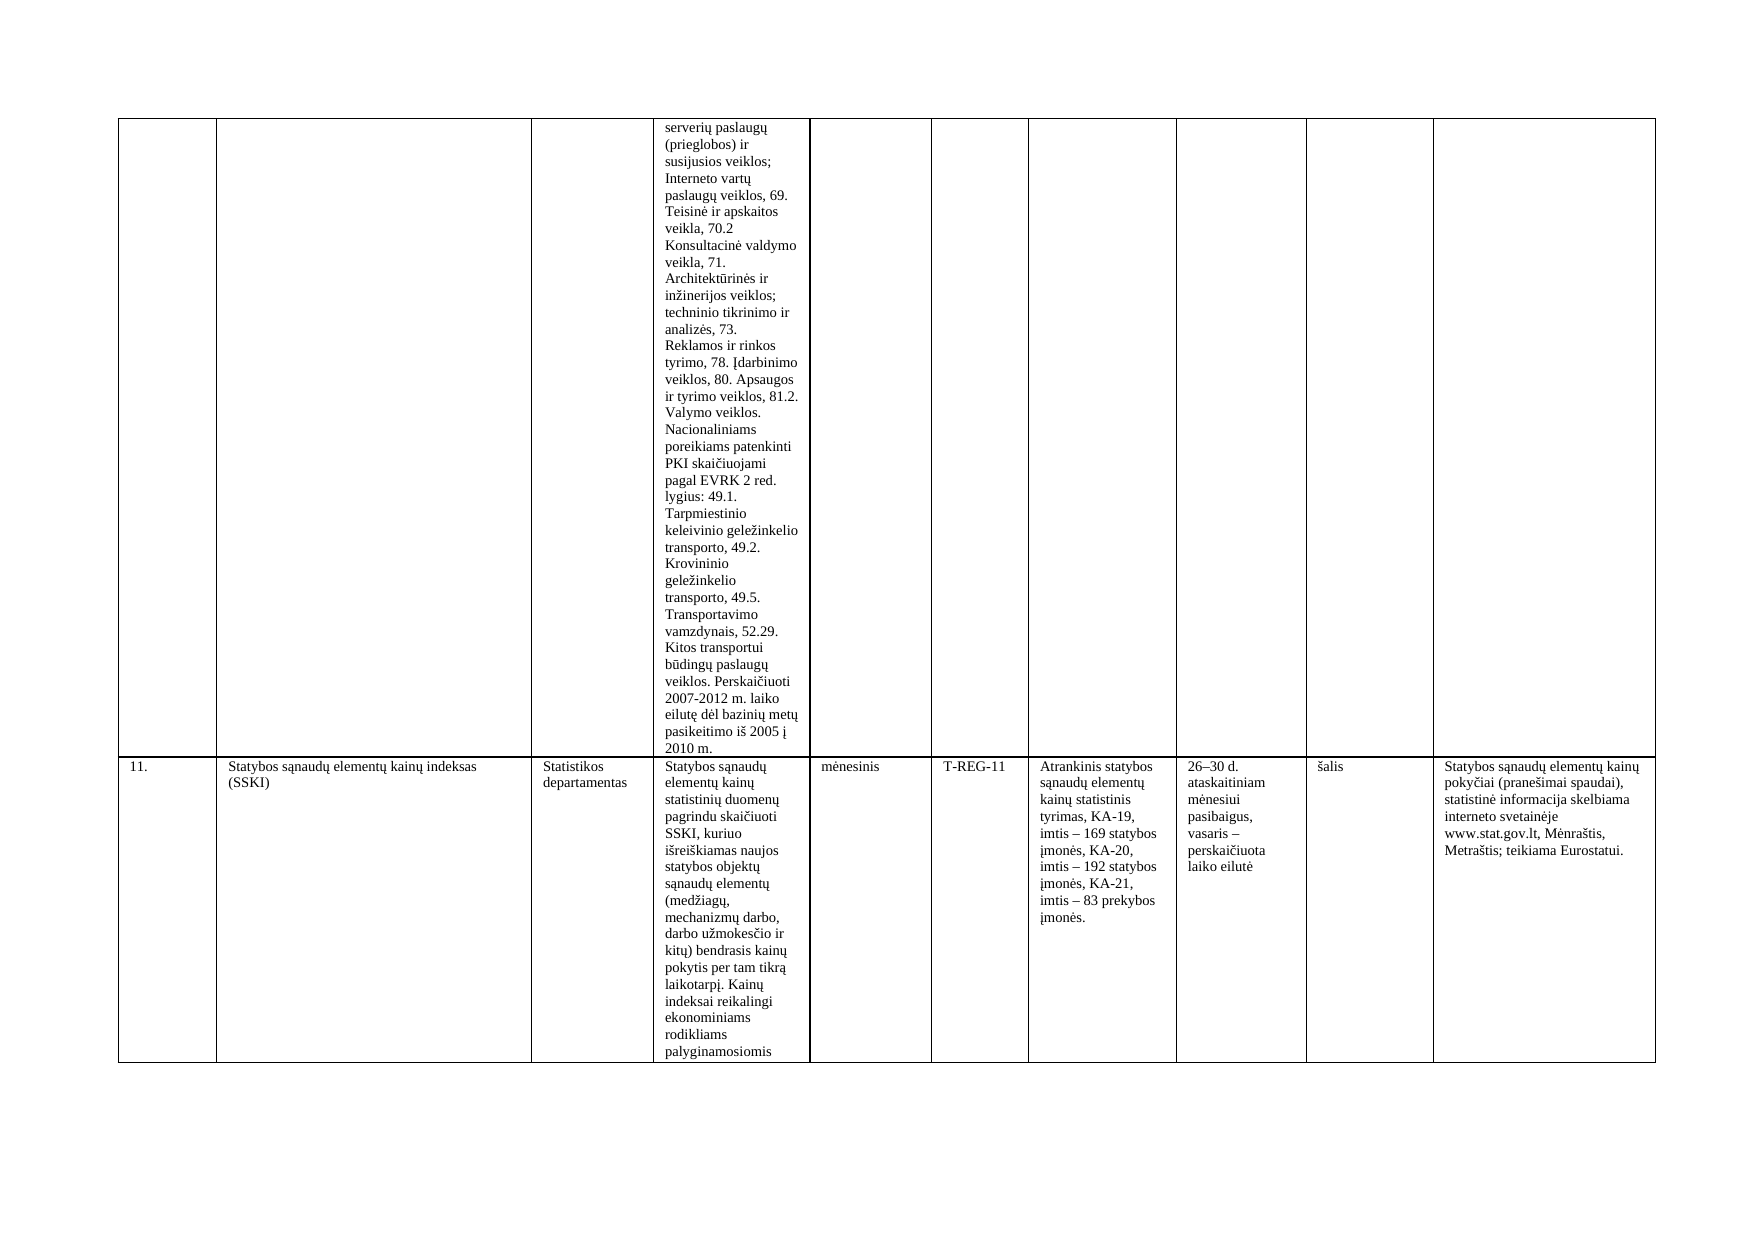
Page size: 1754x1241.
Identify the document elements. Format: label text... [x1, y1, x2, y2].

table_cell [119, 119, 216, 756]
table_cell 11. [119, 758, 216, 1062]
table_cell Statybos sąnaudų elementų kainų indeksas (SSKI) [217, 758, 531, 1062]
table_cell serverių paslaugų (prieglobos) ir susijusios veiklos; Interneto vartų paslaugų veiklos, 69. Teisinė ir apskaitos veikla, 70.2 Konsultacinė valdymo veikla, 71. Architektūrinės ir inžinerijos veiklos; techninio tikrinimo ir analizės, 73. Reklamos ir rinkos tyrimo, 78. Įdarbinimo veiklos, 80. Apsaugos ir tyrimo veiklos, 81.2. Valymo veiklos. Nacionaliniams poreikiams patenkinti PKI skaičiuojami pagal EVRK 2 red. lygius: 49.1. Tarpmiestinio keleivinio geležinkelio transporto, 49.2. Krovininio geležinkelio transporto, 49.5. Transportavimo vamzdynais, 52.29. Kitos transportui būdingų paslaugų veiklos. Perskaičiuoti 2007-2012 m. laiko eilutę dėl bazinių metų pasikeitimo iš 2005 į 2010 m. [654, 119, 809, 756]
table_cell [1434, 119, 1655, 756]
table_cell Statybos sąnaudų elementų kainų pokyčiai (pranešimai spaudai), statistinė informacija skelbiama interneto svetainėje www.stat.gov.lt, Mėnraštis, Metraštis; teikiama Eurostatui. [1434, 758, 1655, 1062]
table_cell T-REG-11 [932, 758, 1028, 1062]
table_cell [932, 119, 1028, 756]
table_cell Statybos sąnaudų elementų kainų statistinių duomenų pagrindu skaičiuoti SSKI, kuriuo išreiškiamas naujos statybos objektų sąnaudų elementų (medžiagų, mechanizmų darbo, darbo užmokesčio ir kitų) bendrasis kainų pokytis per tam tikrą laikotarpį. Kainų indeksai reikalingi ekonominiams rodikliams palyginamosiomis [654, 758, 809, 1062]
table_cell Statistikos departamentas [532, 758, 653, 1062]
table_cell [1177, 119, 1306, 756]
table_cell [811, 119, 931, 756]
table_cell [1029, 119, 1176, 756]
table_cell Atrankinis statybos sąnaudų elementų kainų statistinis tyrimas, KA-19, imtis – 169 statybos įmonės, KA-20, imtis – 192 statybos įmonės, KA-21, imtis – 83 prekybos įmonės. [1029, 758, 1176, 1062]
table_cell 26–30 d. ataskaitiniam mėnesiui pasibaigus, vasaris – perskaičiuota laiko eilutė [1177, 758, 1306, 1062]
table_cell [217, 119, 531, 756]
table_cell [532, 119, 653, 756]
table_cell mėnesinis [811, 758, 931, 1062]
table_cell [1307, 119, 1433, 756]
table_cell šalis [1307, 758, 1433, 1062]
